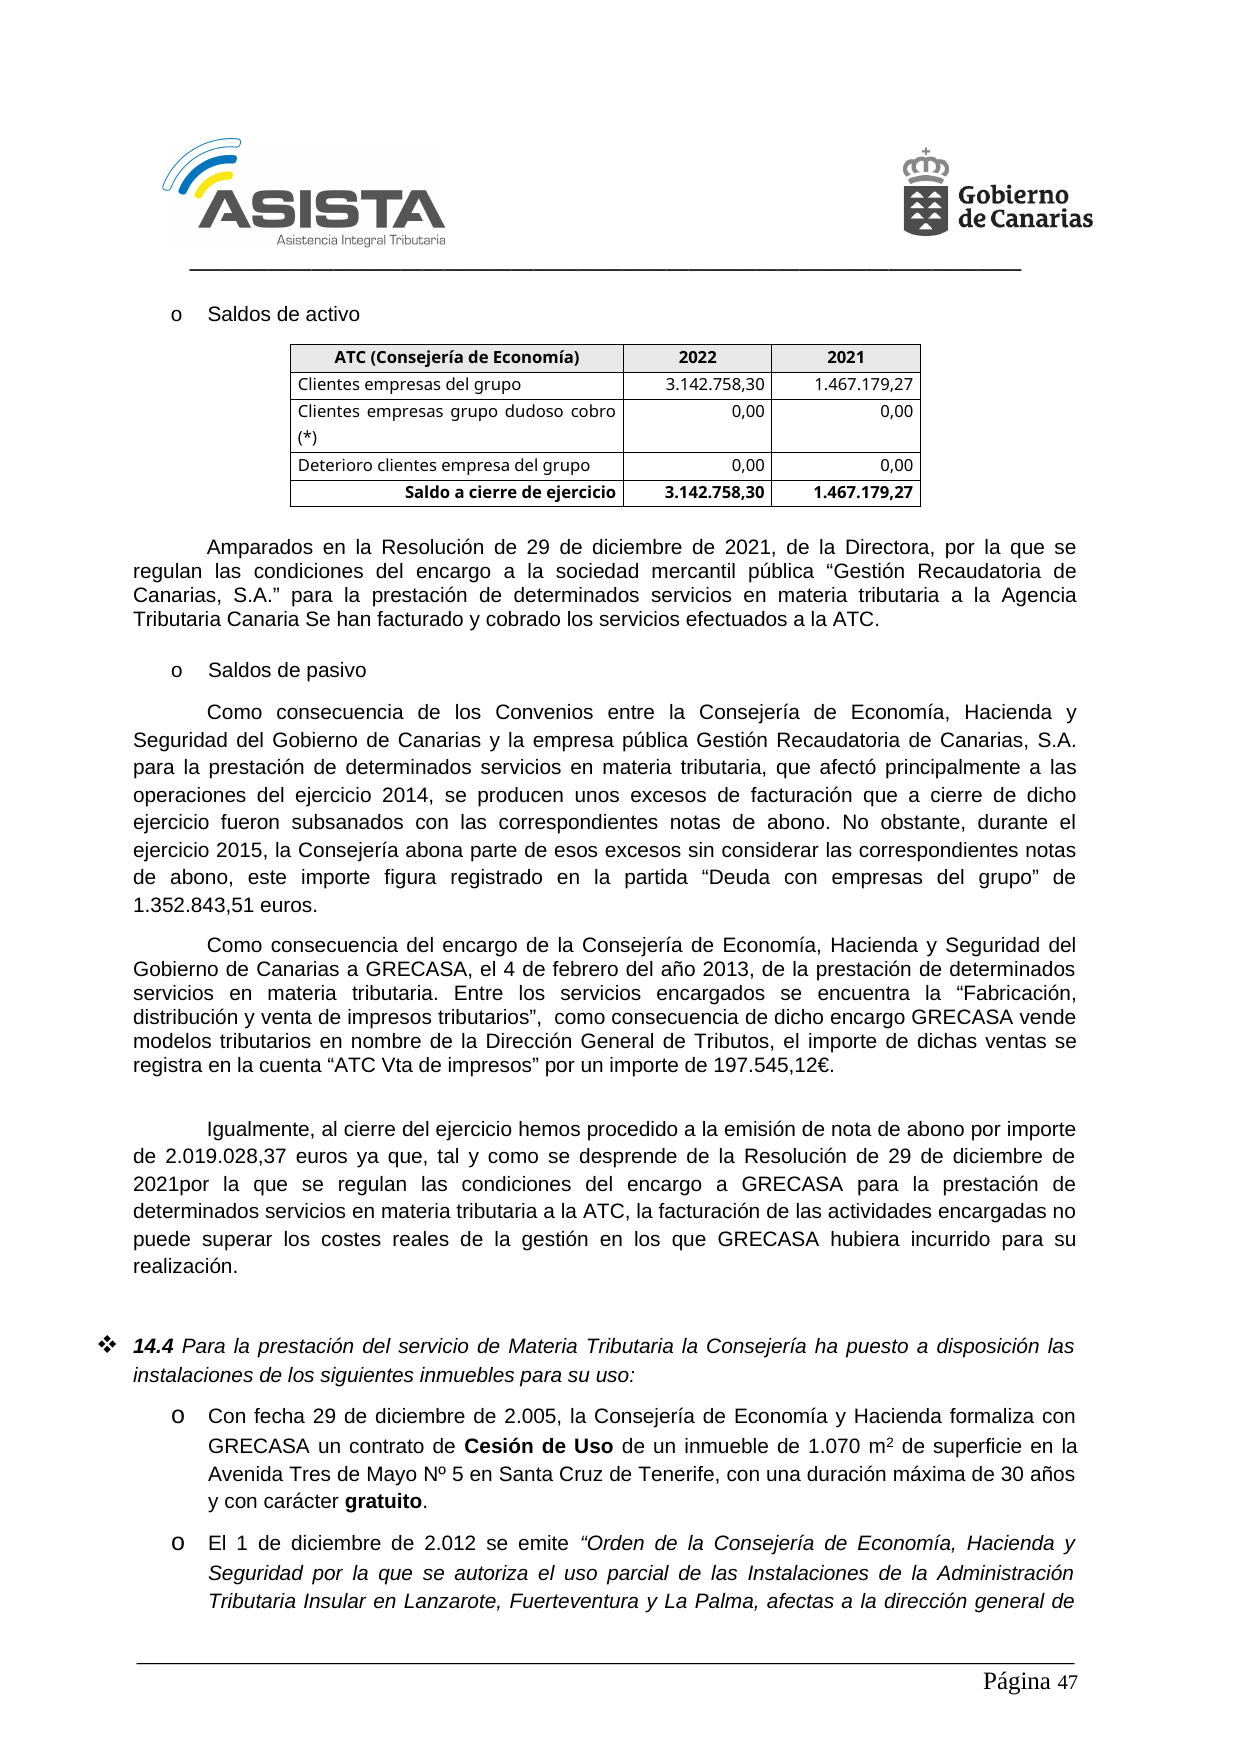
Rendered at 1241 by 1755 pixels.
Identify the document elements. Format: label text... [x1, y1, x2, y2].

table_cell 1.467.179,27 [772, 481, 920, 506]
list Con fecha 29 de diciembre de 2.005, la Consejería de Economía y Hacienda formaliza con GRECASA un contrato de Cesión de Uso de un inmueble de 1.070 m2 de superficie en la Avenida Tres de Mayo Nº 5 en Santa Cruz de Tenerife, con una duración máxima de 30 años y con carácter gratuito. [170, 1402, 1078, 1513]
table_cell Clientes empresas grupo dudoso cobro (*) [291, 400, 623, 452]
list Saldos de activo [170, 302, 1078, 328]
text Amparados en la Resolución de 29 de diciembre de 2021, de la Directora, por la que se regulan las condiciones del encargo a la sociedad mercantil pública “Gestión Recaudatoria de Canarias, S.A.” para la prestación de determinados servicios en materia tributaria a la Agencia Tributaria Canaria Se han facturado y cobrado los servicios efectuados a la ATC. [133, 535, 1078, 631]
list El 1 de diciembre de 2.012 se emite “Orden de la Consejería de Economía, Hacienda y Seguridad por la que se autoriza el uso parcial de las Instalaciones de la Administración Tributaria Insular en Lanzarote, Fuerteventura y La Palma, afectas a la dirección general de [170, 1529, 1078, 1613]
table_cell 3.142.758,30 [624, 373, 771, 399]
table_header ATC (Consejería de Economía) [291, 345, 623, 372]
table_cell Saldo a cierre de ejercicio [291, 481, 623, 506]
table_cell Deterioro clientes empresa del grupo [291, 453, 623, 479]
table_header 2022 [624, 345, 771, 372]
text Como consecuencia del encargo de la Consejería de Economía, Hacienda y Seguridad del Gobierno de Canarias a GRECASA, el 4 de febrero del año 2013, de la prestación de determinados servicios en materia tributaria. Entre los servicios encargados se encuentra la “Fabricación, distribución y venta de impresos tributarios”, como consecuencia de dicho encargo GRECASA vende modelos tributarios en nombre de la Dirección General de Tributos, el importe de dichas ventas se registra en la cuenta “ATC Vta de impresos” por un importe de 197.545,12€. [133, 933, 1078, 1076]
table_cell 1.467.179,27 [772, 373, 920, 399]
table_cell 0,00 [624, 400, 771, 452]
list 14.4 Para la prestación del servicio de Materia Tributaria la Consejería ha puesto a disposición las instalaciones de los siguientes inmuebles para su uso: [96, 1334, 1078, 1386]
table_cell 3.142.758,30 [624, 481, 771, 506]
table_header 2021 [772, 345, 920, 372]
table_cell 0,00 [772, 453, 920, 479]
table_cell 0,00 [772, 400, 920, 452]
text Igualmente, al cierre del ejercicio hemos procedido a la emisión de nota de abono por importe de 2.019.028,37 euros ya que, tal y como se desprende de la Resolución de 29 de diciembre de 2021por la que se regulan las condiciones del encargo a GRECASA para la prestación de determinados servicios en materia tributaria a la ATC, la facturación de las actividades encargadas no puede superar los costes reales de la gestión en los que GRECASA hubiera incurrido para su realización. [133, 1116, 1078, 1278]
table_cell 0,00 [624, 453, 771, 479]
table_cell Clientes empresas del grupo [291, 373, 623, 399]
list Saldos de pasivo [170, 658, 1078, 684]
text Como consecuencia de los Convenios entre la Consejería de Economía, Hacienda y Seguridad del Gobierno de Canarias y la empresa pública Gestión Recaudatoria de Canarias, S.A. para la prestación de determinados servicios en materia tributaria, que afectó principalmente a las operaciones del ejercicio 2014, se producen unos excesos de facturación que a cierre de dicho ejercicio fueron subsanados con las correspondientes notas de abono. No obstante, durante el ejercicio 2015, la Consejería abona parte de esos excesos sin considerar las correspondientes notas de abono, este importe figura registrado en la partida “Deuda con empresas del grupo” de 1.352.843,51 euros. [133, 700, 1078, 917]
